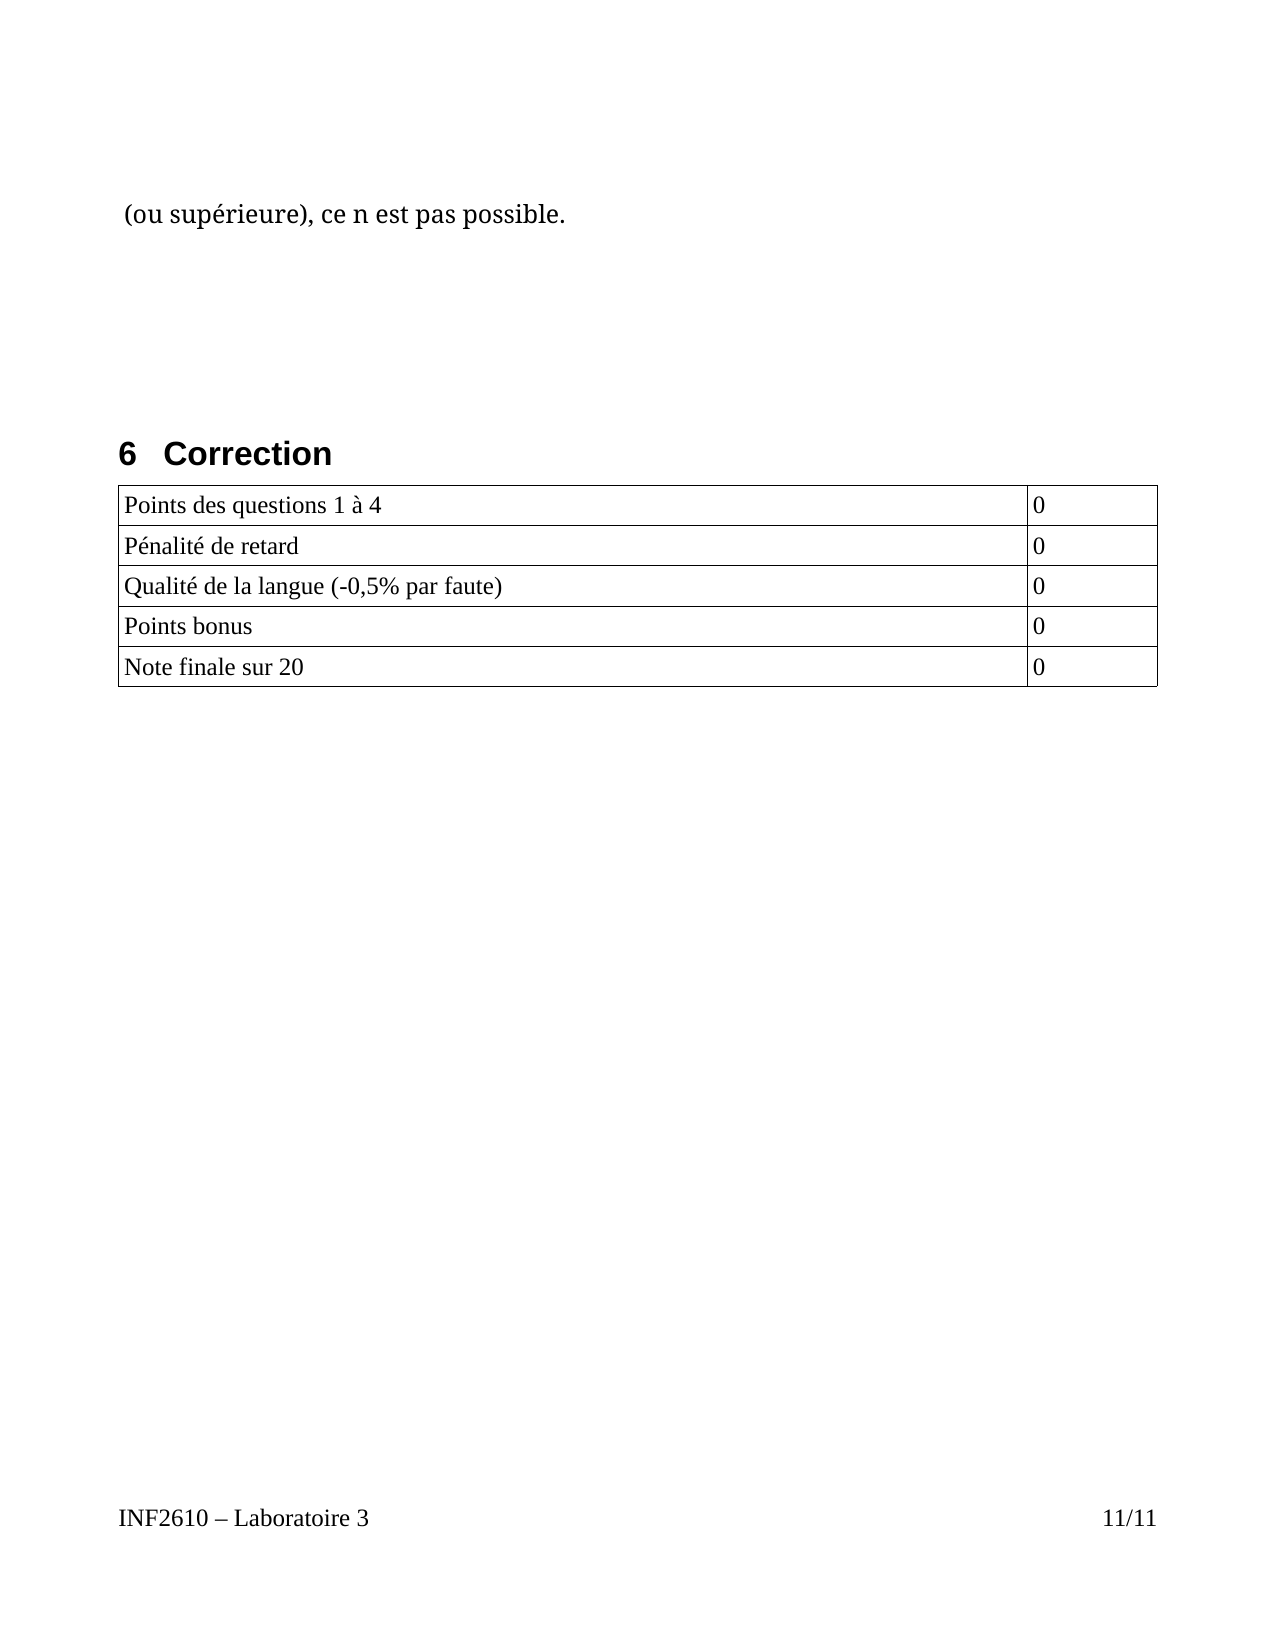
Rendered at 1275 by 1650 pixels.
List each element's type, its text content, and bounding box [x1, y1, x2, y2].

table_cell Points bonus [119, 607, 1027, 646]
table_cell 0 [1028, 647, 1157, 686]
table_cell 0 [1028, 526, 1157, 565]
table_cell [1093, 176, 1157, 350]
table_cell Qualité de la langue (-0,5% par faute) [119, 566, 1027, 606]
table_cell 0 [1028, 566, 1157, 606]
table_cell 0 [1028, 607, 1157, 646]
table_header Points des questions 1 à 4 [119, 486, 1027, 525]
table_cell Pénalité de retard [119, 526, 1027, 565]
table_cell Note finale sur 20 [119, 647, 1027, 686]
subtitle Correction [118, 433, 1157, 472]
table_header 0 [1028, 486, 1157, 525]
table_cell (ou supérieure), ce n est pas possible. [118, 176, 1037, 350]
table_cell [1037, 176, 1092, 350]
